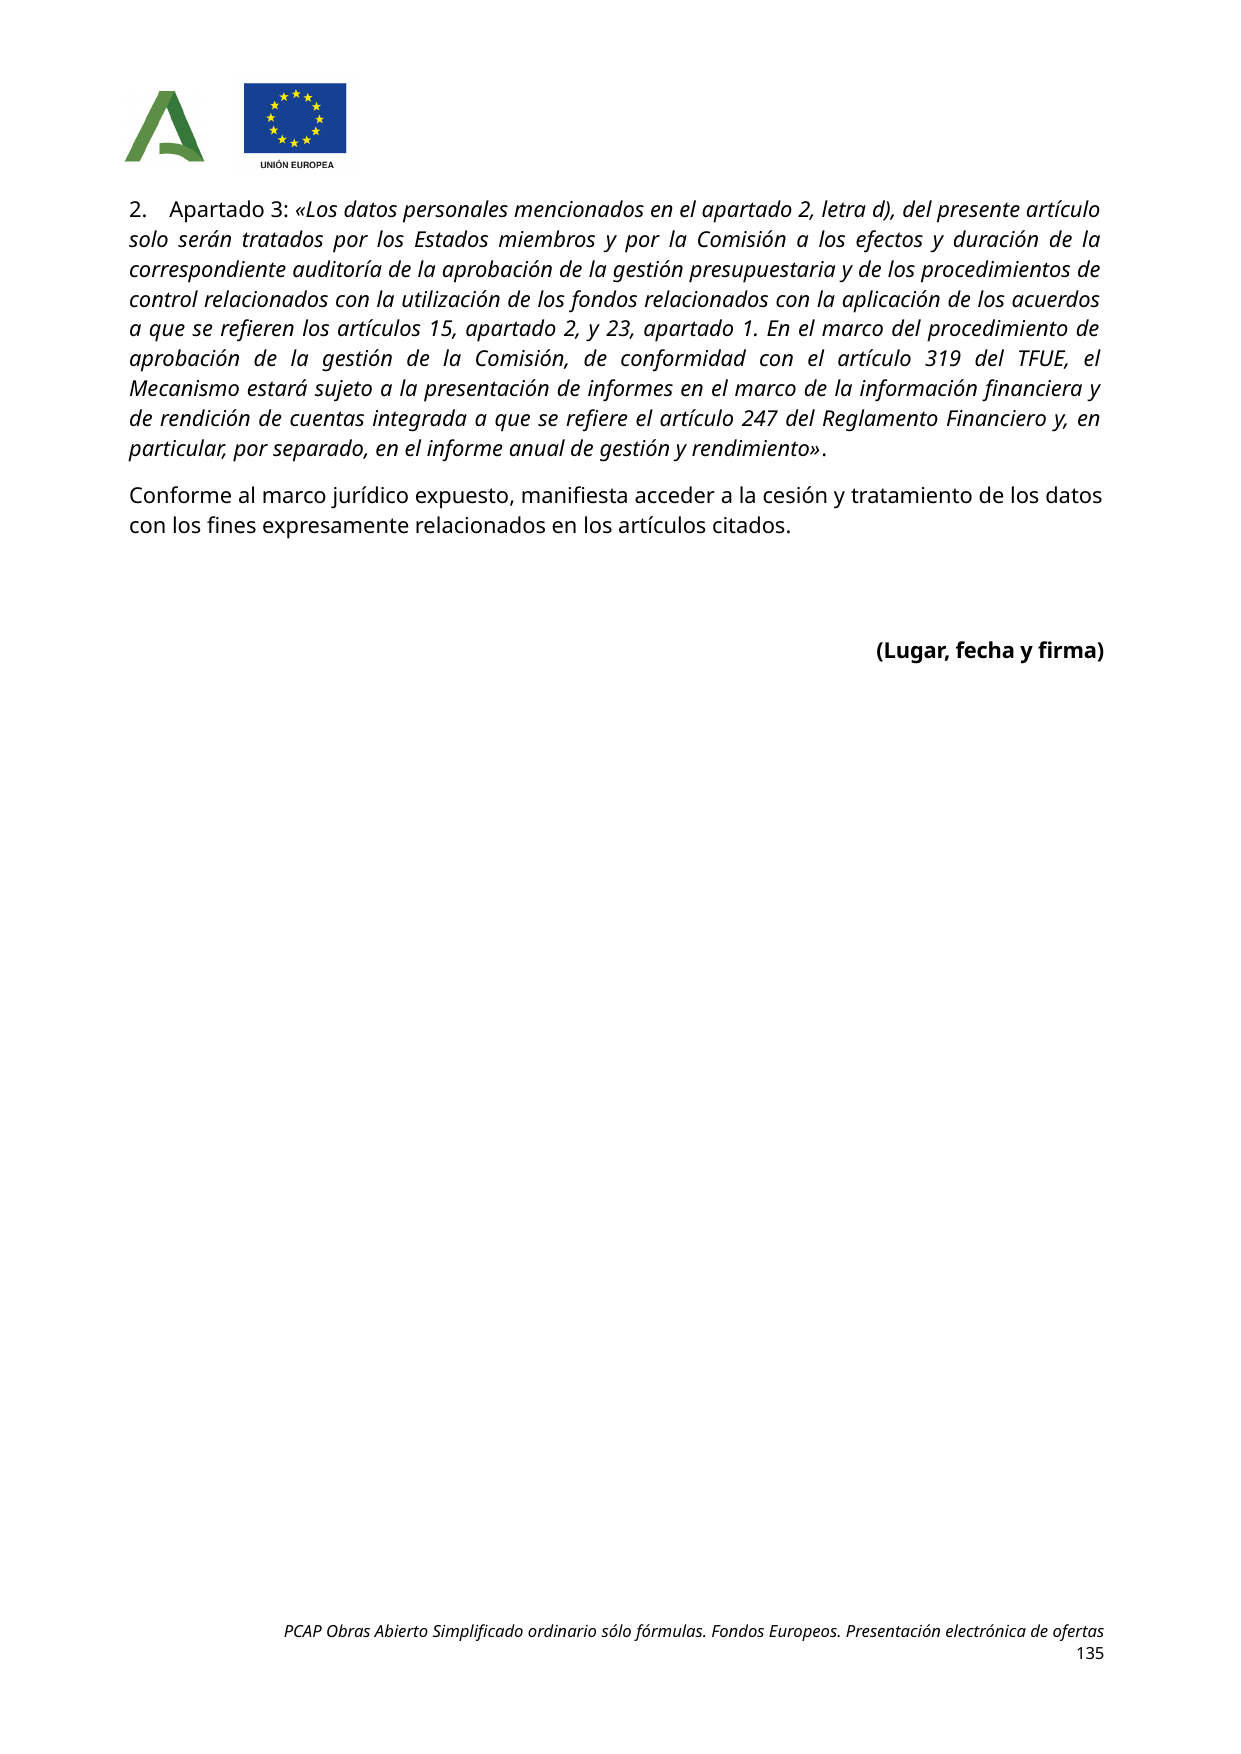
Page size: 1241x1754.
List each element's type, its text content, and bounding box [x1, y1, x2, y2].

text (Lugar, fecha y firma) [129, 635, 1104, 665]
text Conforme al marco jurídico expuesto, manifiesta acceder a la cesión y tratamiento de los datos con los fines expresamente relacionados en los artículos citados. [129, 480, 1104, 540]
picture [120, 86, 209, 166]
text 2. Apartado 3: «Los datos personales mencionados en el apartado 2, letra d), del presente artículo solo serán tratados por los Estados miembros y por la Comisión a los efectos y duración de la correspondiente auditoría de la aprobación de la gestión presupuestaria y de los procedimientos de control relacionados con la utilización de los fondos relacionados con la aplicación de los acuerdos a que se refieren los artículos 15, apartado 2, y 23, apartado 1. En el marco del procedimiento de aprobación de la gestión de la Comisión, de conformidad con el artículo 319 del TFUE, el Mecanismo estará sujeto a la presentación de informes en el marco de la información financiera y de rendición de cuentas integrada a que se refiere el artículo 247 del Reglamento Financiero y, en particular, por separado, en el informe anual de gestión y rendimiento». [129, 194, 1104, 462]
picture [232, 78, 358, 176]
